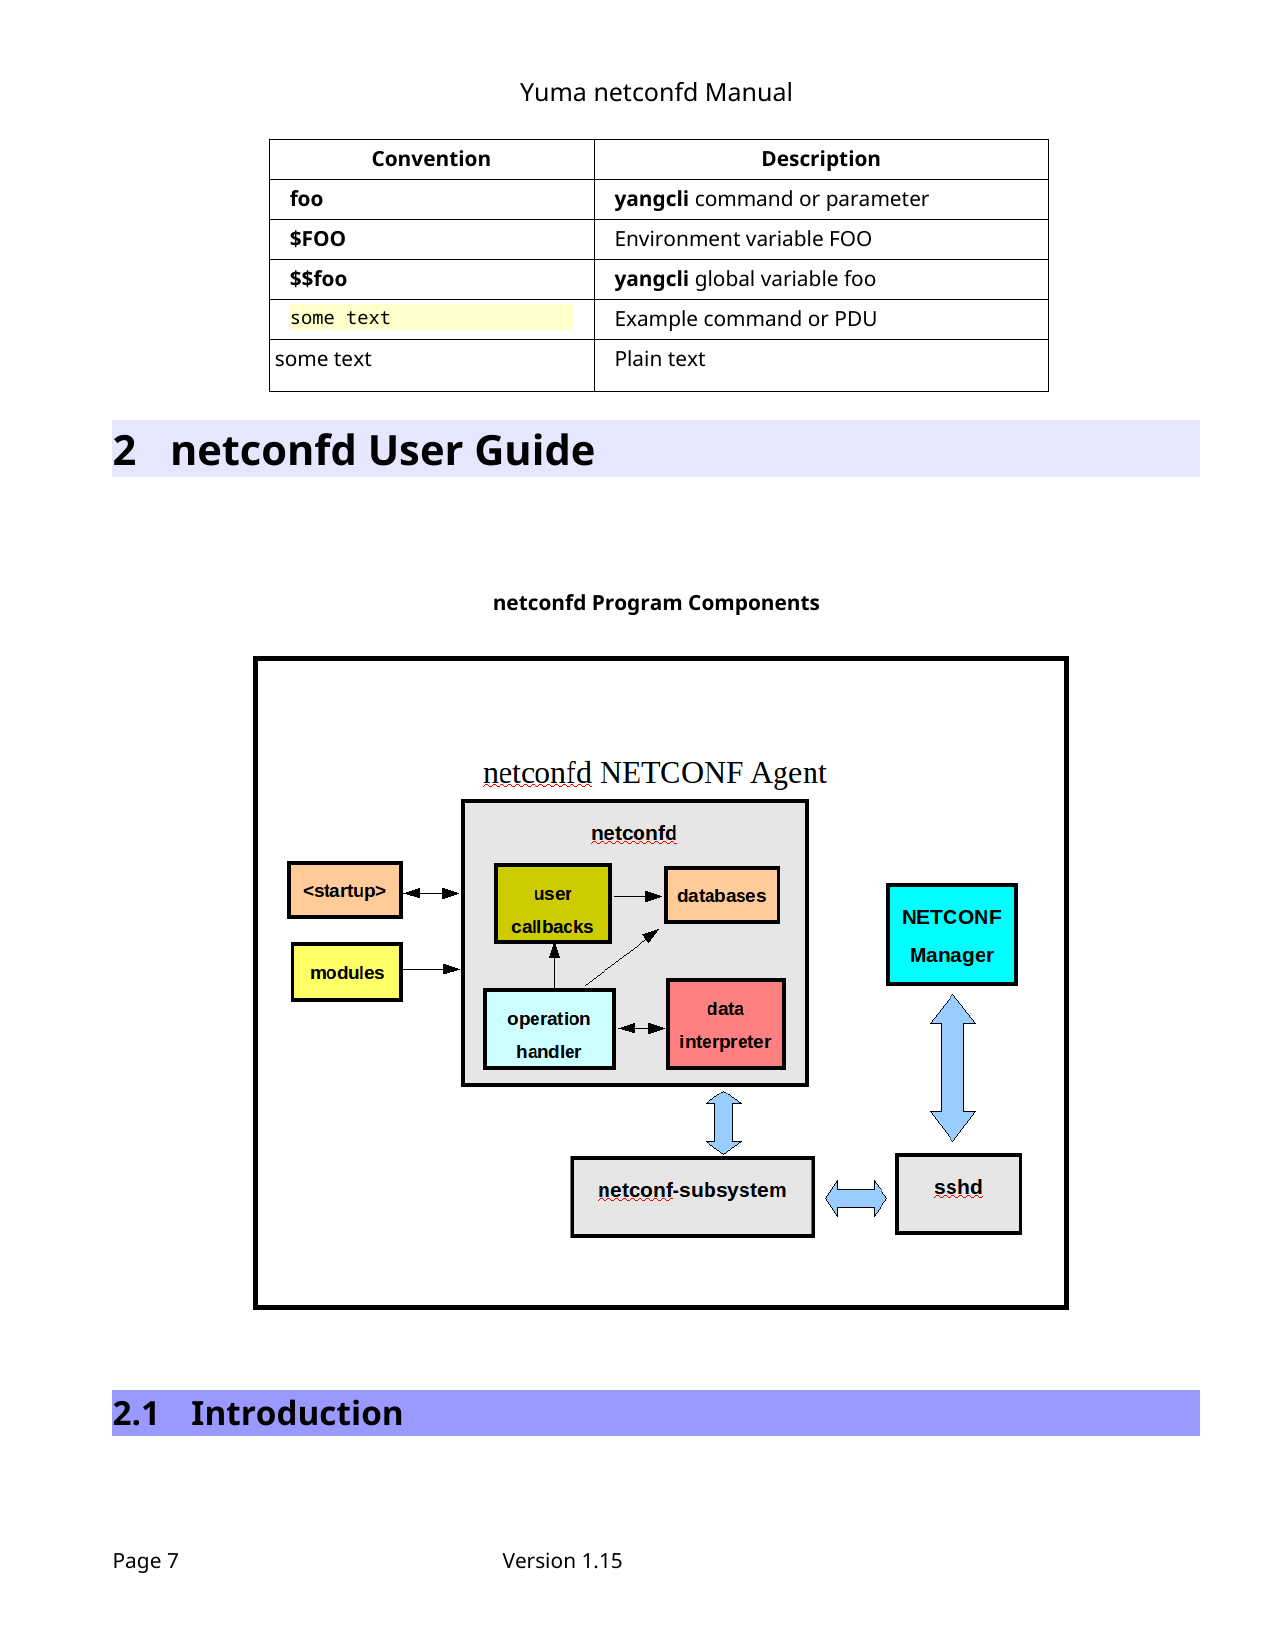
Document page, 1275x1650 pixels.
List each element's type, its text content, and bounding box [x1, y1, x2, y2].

table_header Description [595, 140, 1048, 178]
table_cell Example command or PDU [595, 300, 1048, 338]
table_cell yangcli global variable foo [595, 260, 1048, 298]
table_cell Environment variable FOO [595, 220, 1048, 258]
table_cell Plain text [595, 340, 1048, 391]
table_cell foo [270, 180, 594, 218]
table_cell some text [270, 340, 594, 391]
table_header Convention [270, 140, 594, 178]
table_cell $FOO [270, 220, 594, 258]
subtitle Introduction [112, 1390, 1200, 1436]
picture [190, 616, 1123, 1333]
table_cell some text [270, 300, 594, 338]
table_cell $$foo [270, 260, 594, 298]
table_cell yangcli command or parameter [595, 180, 1048, 218]
subtitle netconfd User Guide [112, 420, 1200, 477]
subtitle netconfd Program Components [127, 588, 1185, 617]
